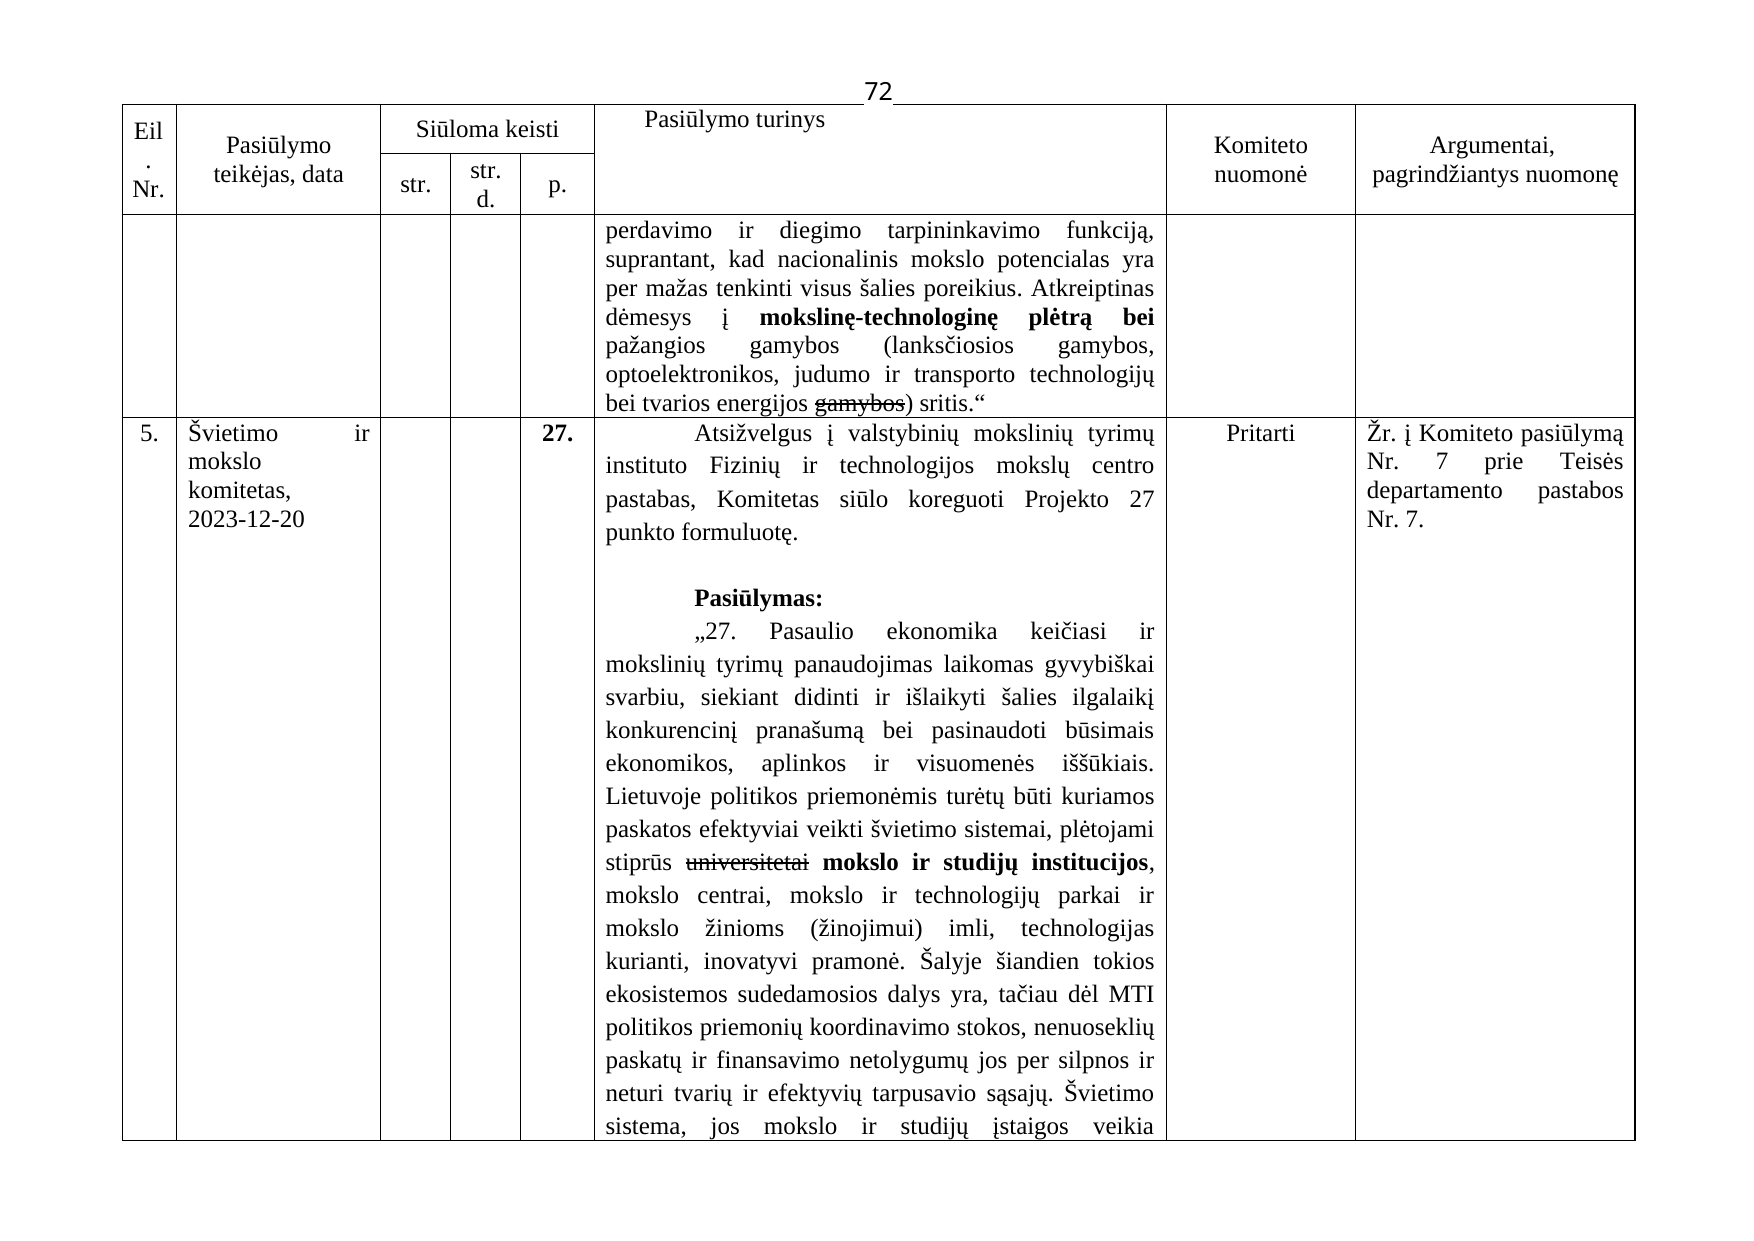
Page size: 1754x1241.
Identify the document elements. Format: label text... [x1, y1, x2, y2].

table_cell [123, 215, 176, 417]
table_cell [451, 418, 520, 1140]
table_cell Švietimo ir mokslo komitetas, 2023-12-20 [177, 418, 380, 1140]
table_header Eil. Nr. [123, 105, 176, 214]
table_cell [1356, 215, 1634, 417]
table_cell [451, 215, 520, 417]
table_cell [521, 215, 594, 417]
table_cell 27. [521, 418, 594, 1140]
table_cell str. [381, 154, 450, 214]
table_cell [381, 418, 450, 1140]
table_header Argumentai, pagrindžiantys nuomonę [1356, 105, 1634, 214]
table_header Siūloma keisti [381, 105, 594, 153]
table_cell 5. [123, 418, 176, 1140]
table_cell [177, 215, 380, 417]
table_cell Pritarti [1167, 418, 1355, 1140]
table_cell Atsižvelgus į valstybinių mokslinių tyrimų instituto Fizinių ir technologijos mokslų centro pastabas, Komitetas siūlo koreguoti Projekto 27 punkto formuluotę. Pasiūlymas: „27. Pasaulio ekonomika keičiasi ir mokslinių tyrimų panaudojimas laikomas gyvybiškai svarbiu, siekiant didinti ir išlaikyti šalies ilgalaikį konkurencinį pranašumą bei pasinaudoti būsimais ekonomikos, aplinkos ir visuomenės iššūkiais. Lietuvoje politikos priemonėmis turėtų būti kuriamos paskatos efektyviai veikti švietimo sistemai, plėtojami stiprūs universitetai mokslo ir studijų institucijos, mokslo centrai, mokslo ir technologijų parkai ir mokslo žinioms (žinojimui) imli, technologijas kurianti, inovatyvi pramonė. Šalyje šiandien tokios ekosistemos sudedamosios dalys yra, tačiau dėl MTI politikos priemonių koordinavimo stokos, nenuoseklių paskatų ir finansavimo netolygumų jos per silpnos ir neturi tvarių ir efektyvių tarpusavio sąsajų. Švietimo sistema, jos mokslo ir studijų įstaigos veikia [595, 418, 1166, 1140]
table_cell [1167, 215, 1355, 417]
table_cell str. d. [451, 154, 520, 214]
table_header Pasiūlymo turinys [595, 105, 1166, 214]
table_cell p. [521, 154, 594, 214]
table_header Pasiūlymo teikėjas, data [177, 105, 380, 214]
table_cell perdavimo ir diegimo tarpininkavimo funkciją, suprantant, kad nacionalinis mokslo potencialas yra per mažas tenkinti visus šalies poreikius. Atkreiptinas dėmesys į mokslinę-technologinę plėtrą bei pažangios gamybos (lanksčiosios gamybos, optoelektronikos, judumo ir transporto technologijų bei tvarios energijos gamybos) sritis.“ [595, 215, 1166, 417]
table_header Komiteto nuomonė [1167, 105, 1355, 214]
table_cell Žr. į Komiteto pasiūlymą Nr. 7 prie Teisės departamento pastabos Nr. 7. [1356, 418, 1634, 1140]
table_cell [381, 215, 450, 417]
